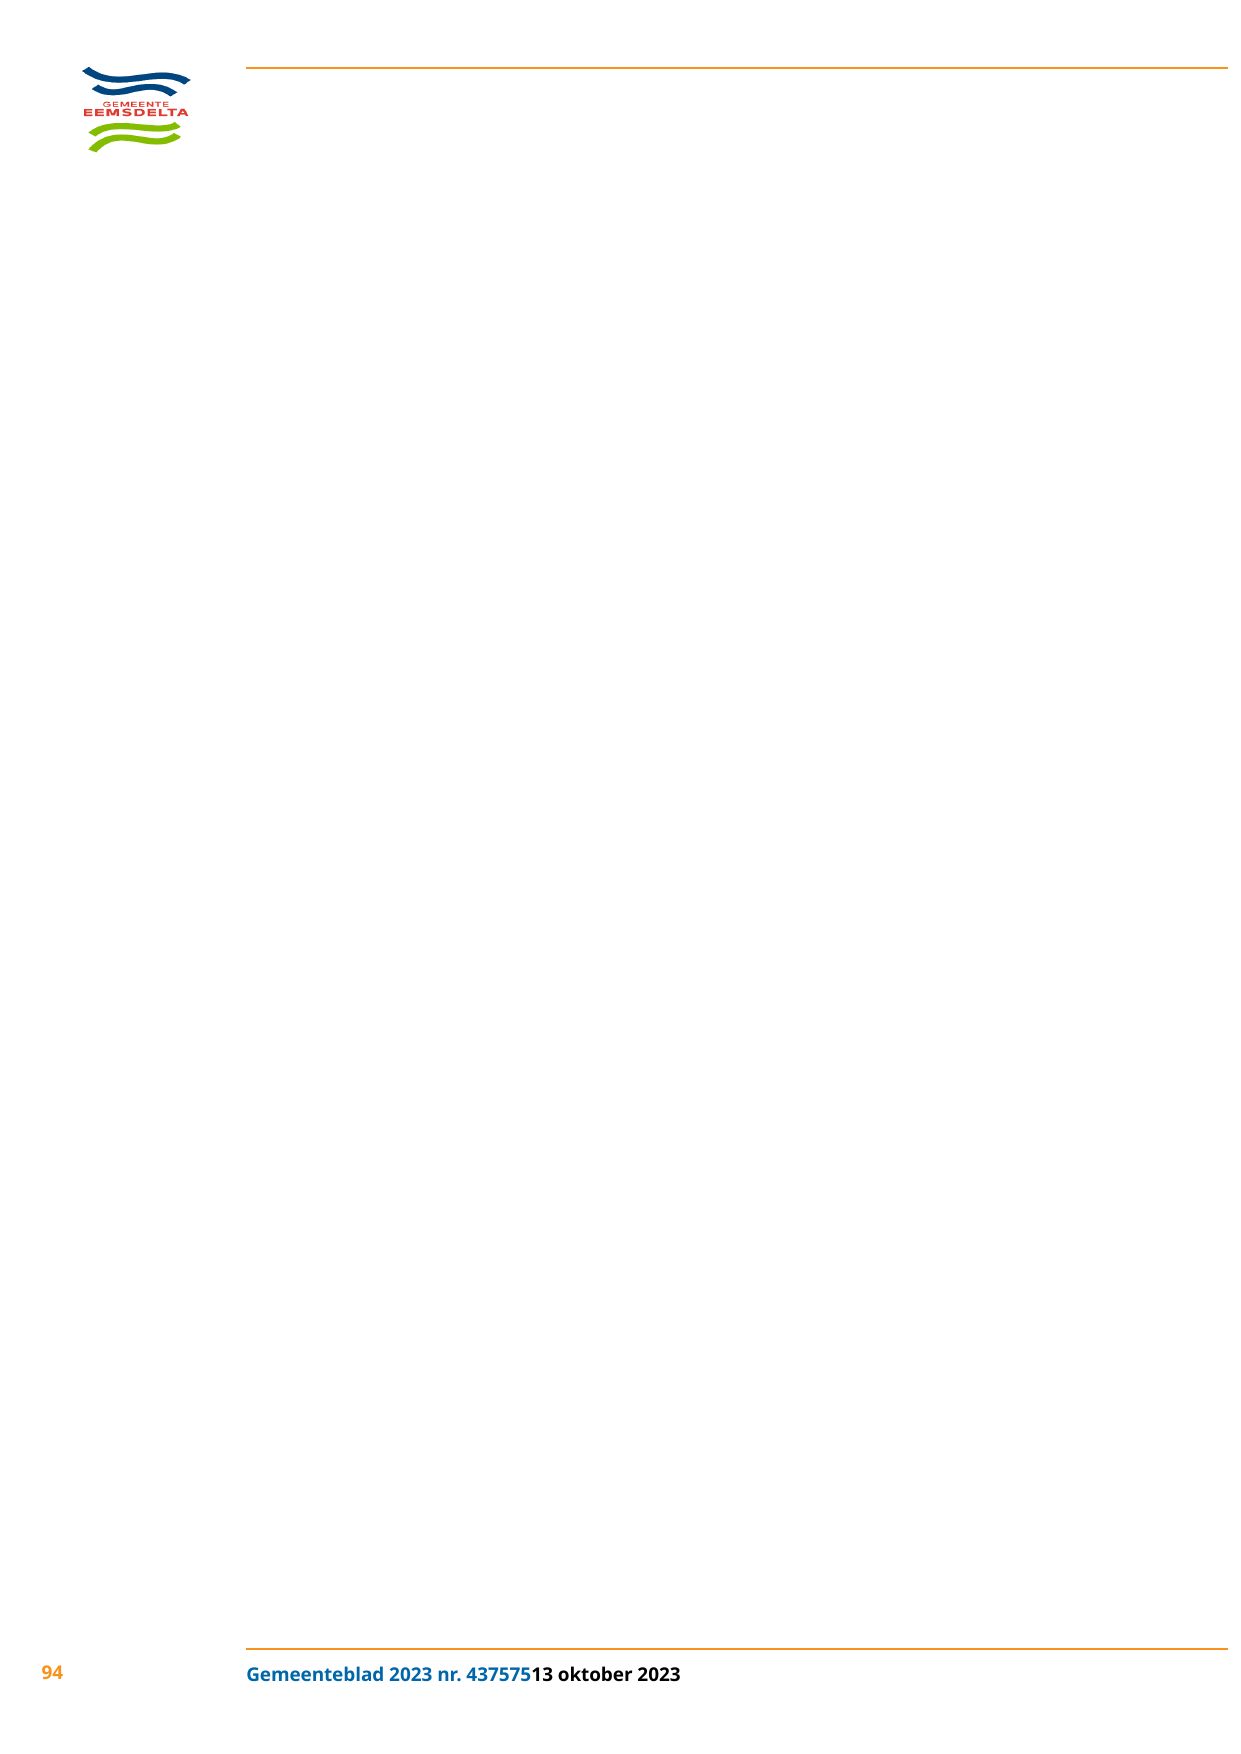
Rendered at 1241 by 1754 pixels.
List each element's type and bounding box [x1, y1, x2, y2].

picture [41, 47, 231, 172]
